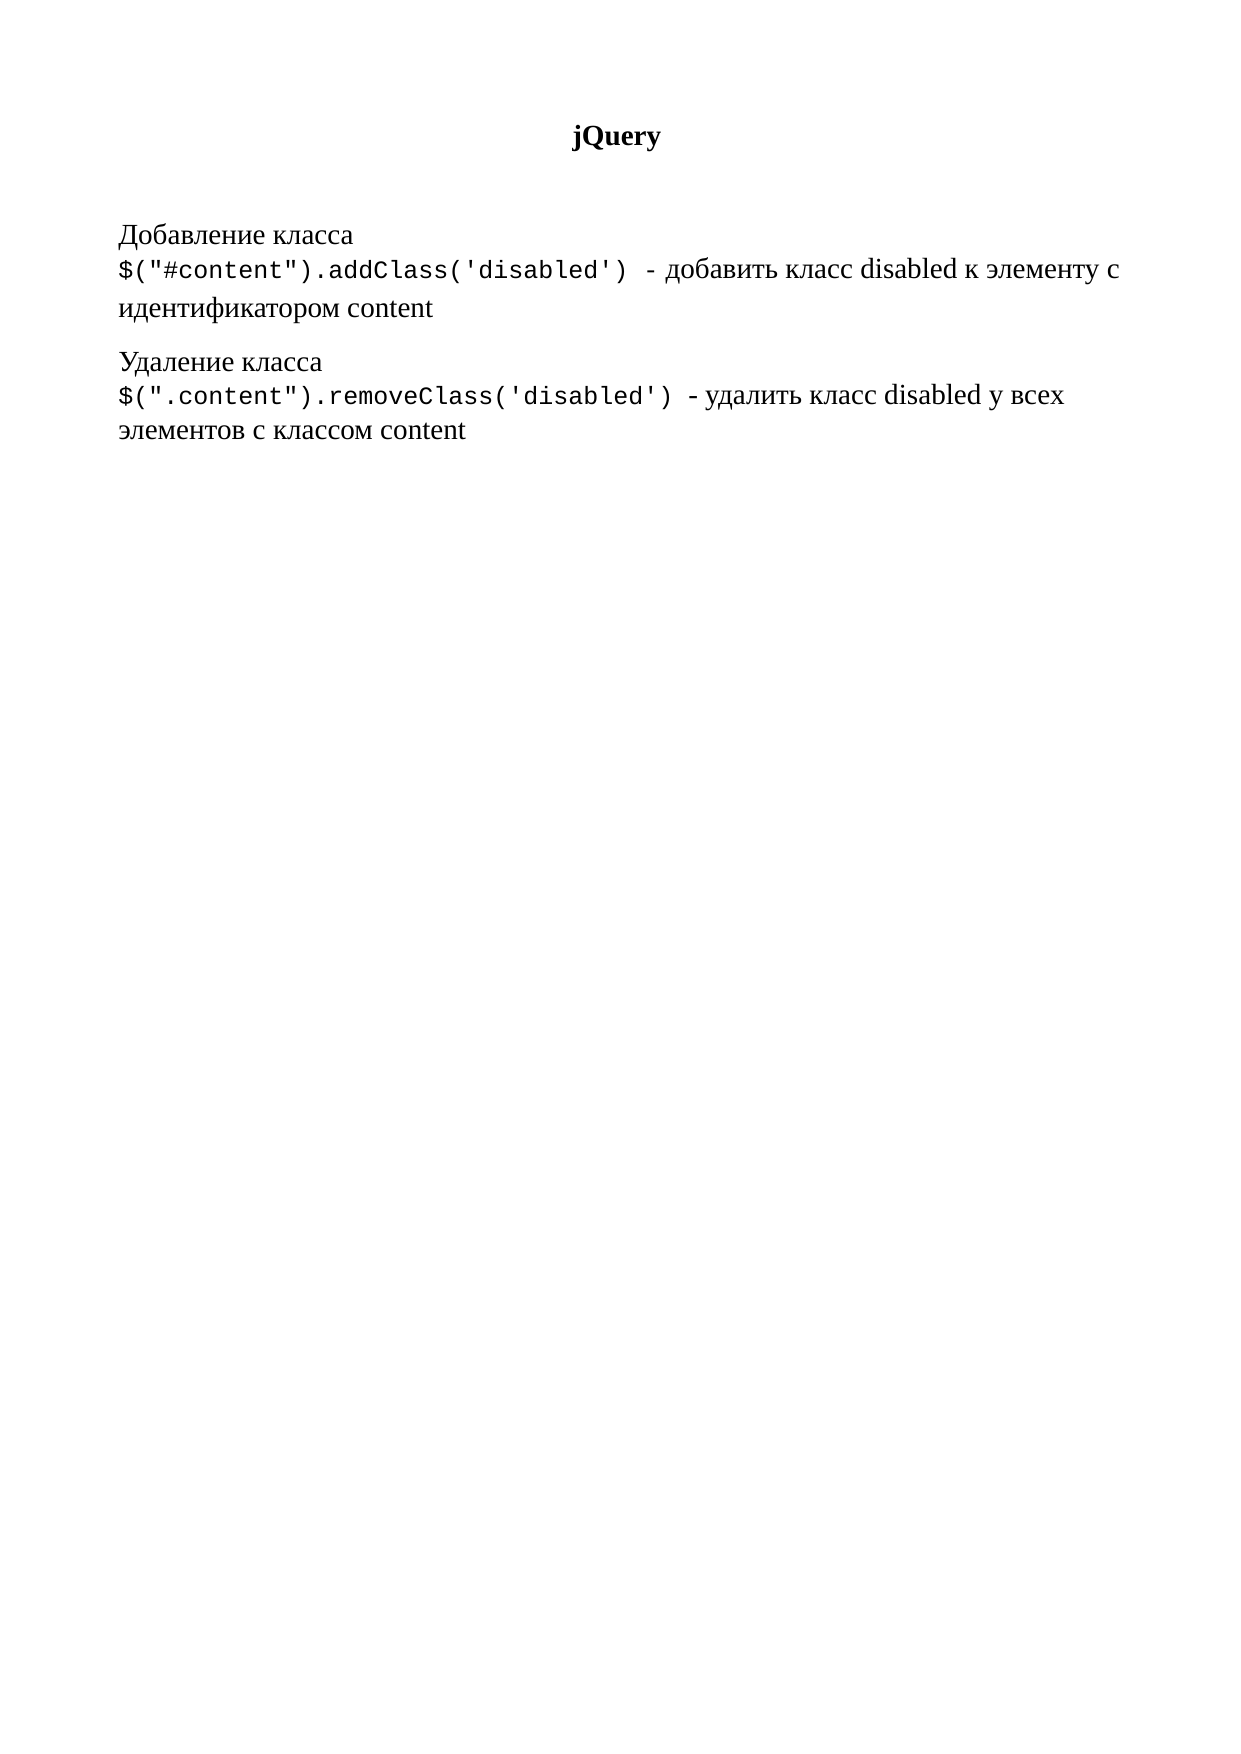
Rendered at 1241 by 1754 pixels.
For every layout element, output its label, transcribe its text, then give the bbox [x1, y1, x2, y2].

text $(".content").removeClass('disabled') - удалить класс disabled у всех элементов с классом content [118, 377, 1122, 446]
text Удаление класса [118, 344, 1122, 377]
subtitle jQuery [118, 118, 1122, 152]
text $("#content").addClass('disabled') - добавить класс disabled к элементу с идентификатором content [118, 251, 1122, 324]
text Добавление класса [118, 217, 1122, 251]
